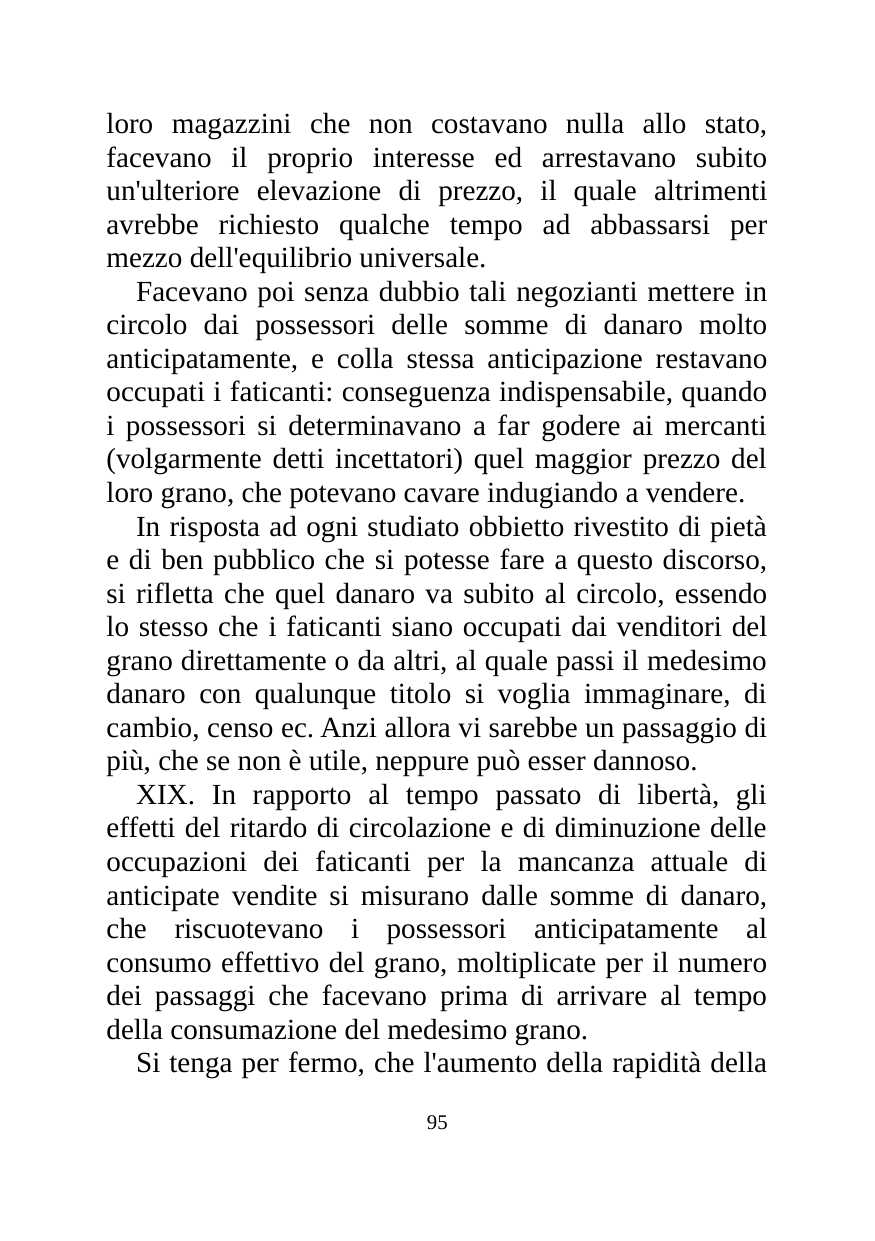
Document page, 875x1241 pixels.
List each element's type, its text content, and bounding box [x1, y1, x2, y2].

text Si tenga per fermo, che l'aumento della rapidità della [106, 1045, 768, 1079]
text XIX. In rapporto al tempo passato di libertà, gli effetti del ritardo di circolazione e di diminuzione delle occupazioni dei faticanti per la mancanza attuale di anticipate vendite si misurano dalle somme di danaro, che riscuotevano i possessori anticipatamente al consumo effettivo del grano, moltiplicate per il numero dei passaggi che facevano prima di arrivare al tempo della consumazione del medesimo grano. [106, 777, 768, 1045]
text Facevano poi senza dubbio tali negozianti mettere in circolo dai possessori delle somme di danaro molto anticipatamente, e colla stessa anticipazione restavano occupati i faticanti: conseguenza indispensabile, quando i possessori si determinavano a far godere ai mercanti (volgarmente detti incettatori) quel maggior prezzo del loro grano, che potevano cavare indugiando a vendere. [106, 274, 768, 509]
text In risposta ad ogni studiato obbietto rivestito di pietà e di ben pubblico che si potesse fare a questo discorso, si rifletta che quel danaro va subito al circolo, essendo lo stesso che i faticanti siano occupati dai venditori del grano direttamente o da altri, al quale passi il medesimo danaro con qualunque titolo si voglia immaginare, di cambio, censo ec. Anzi allora vi sarebbe un passaggio di più, che se non è utile, neppure può esser dannoso. [106, 509, 768, 777]
text loro magazzini che non costavano nulla allo stato, facevano il proprio interesse ed arrestavano subito un'ulteriore elevazione di prezzo, il quale altrimenti avrebbe richiesto qualche tempo ad abbassarsi per mezzo dell'equilibrio universale. [106, 106, 768, 274]
